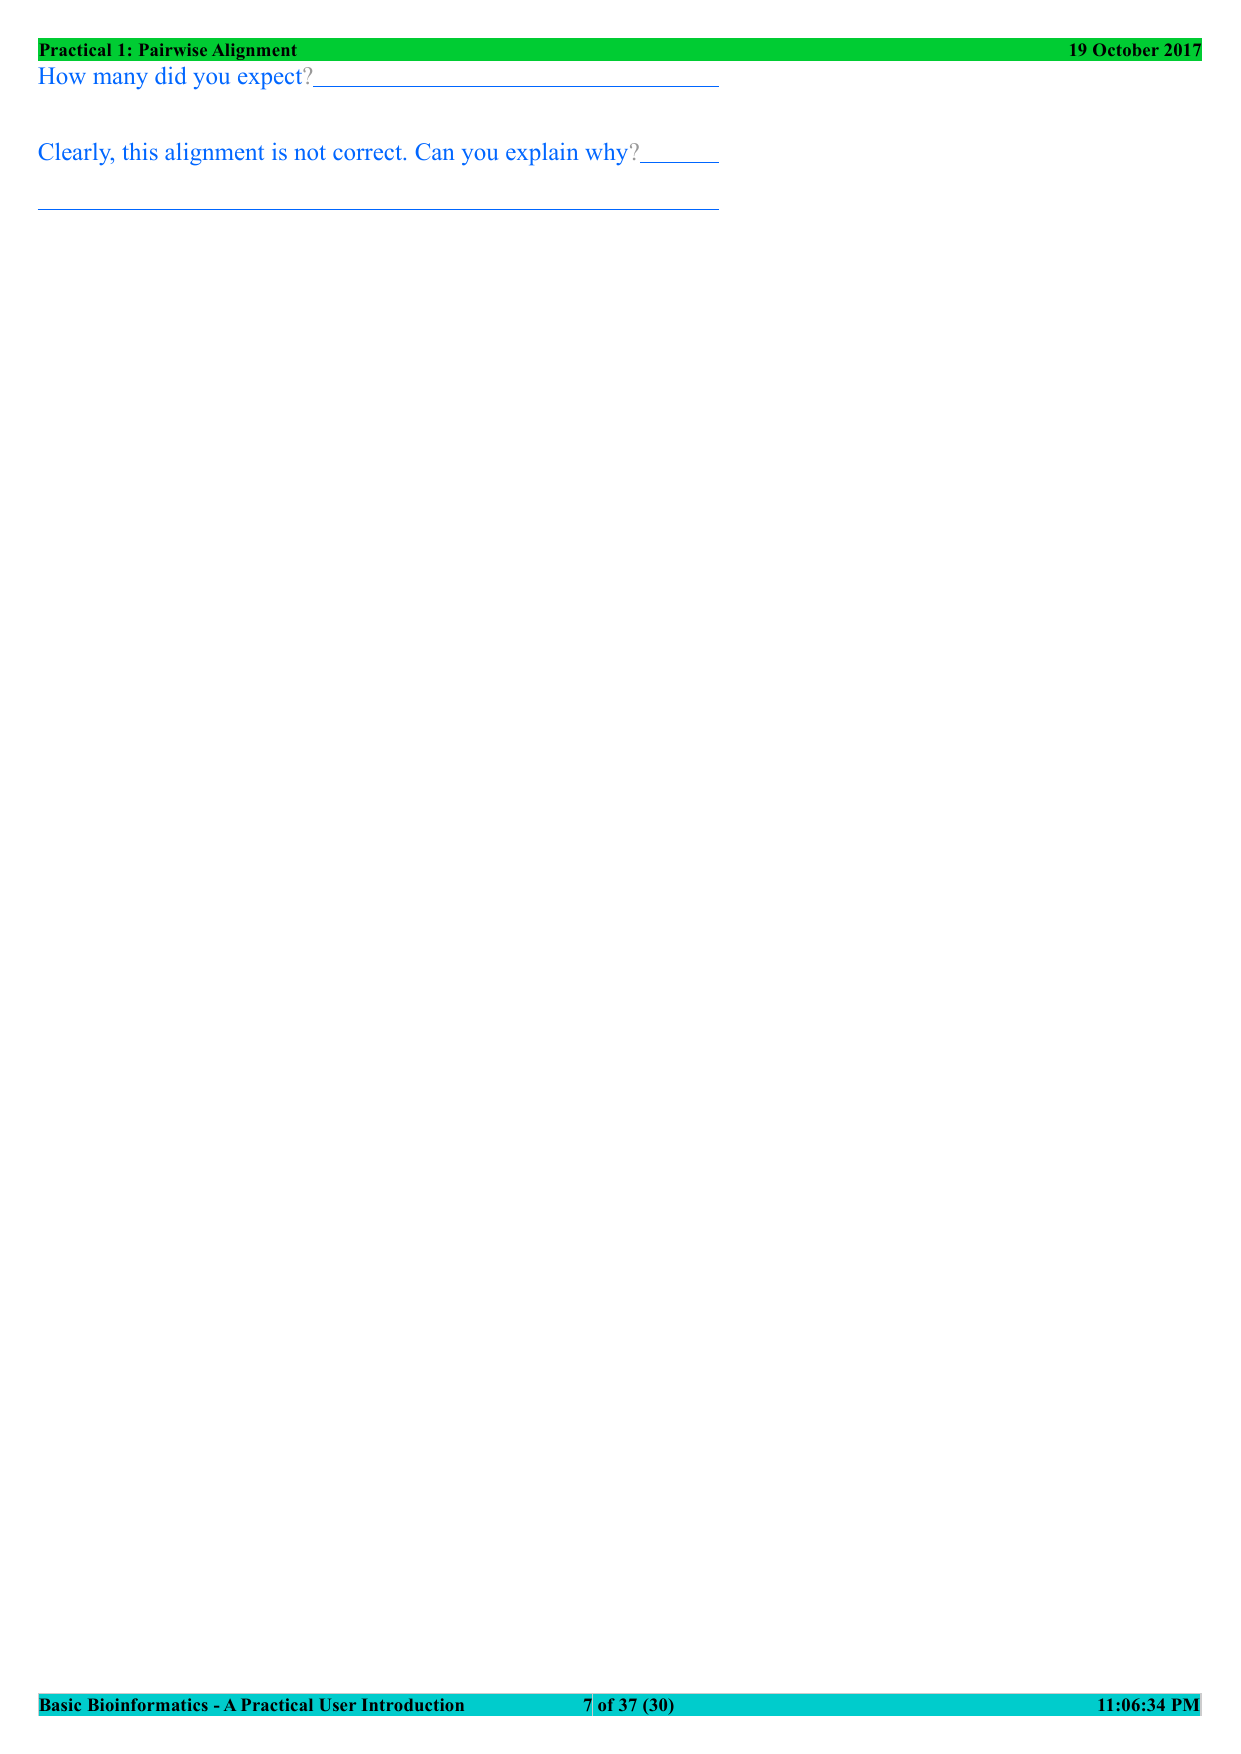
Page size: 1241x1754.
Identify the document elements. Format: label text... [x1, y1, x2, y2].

text How many did you expect? [38, 61, 1202, 89]
text Clearly, this alignment is not correct. Can you explain why? [38, 137, 1202, 166]
